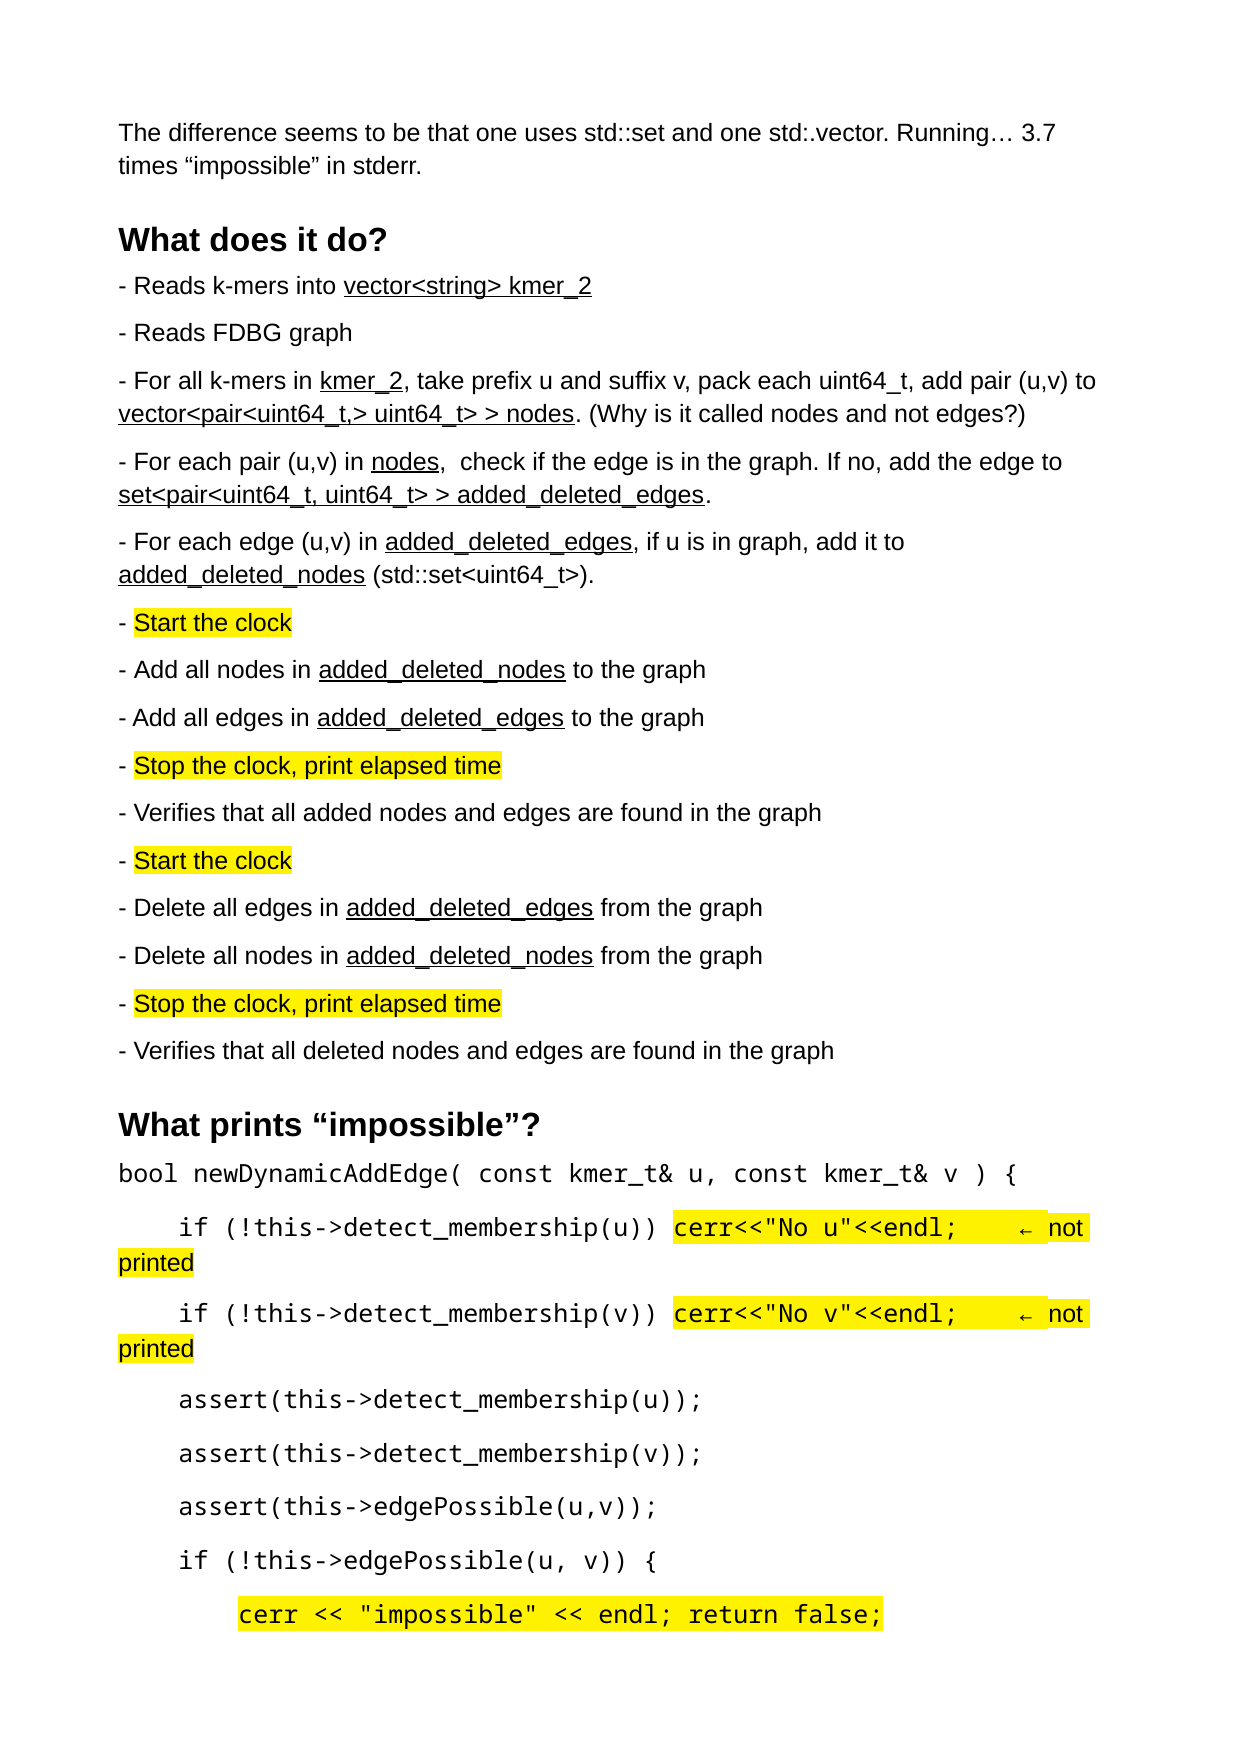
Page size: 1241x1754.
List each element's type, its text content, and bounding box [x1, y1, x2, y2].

text bool newDynamicAddEdge( const kmer_t& u, const kmer_t& v ) { [118, 1156, 1122, 1190]
text The difference seems to be that one uses std::set and one std:.vector. Running… 3.7 times “impossible” in stderr. [118, 118, 1122, 180]
text cerr << "impossible" << endl; return false; [118, 1596, 1122, 1631]
text - Verifies that all added nodes and edges are found in the graph [118, 798, 1122, 827]
text - Stop the clock, print elapsed time [118, 751, 1122, 779]
text - For each pair (u,v) in nodes, check if the edge is in the graph. If no, add the edge to set<pair<uint64_t, uint64_t> > added_deleted_edges. [118, 447, 1122, 508]
text - Verifies that all deleted nodes and edges are found in the graph [118, 1036, 1122, 1065]
text - Stop the clock, print elapsed time [118, 989, 1122, 1017]
text assert(this->detect_membership(u)); [118, 1381, 1122, 1416]
text - Start the clock [118, 608, 1122, 637]
text assert(this->detect_membership(v)); [118, 1435, 1122, 1469]
subtitle What does it do? [118, 219, 1122, 258]
text if (!this->edgePossible(u, v)) { [118, 1543, 1122, 1577]
text - For all k-mers in kmer_2, take prefix u and suffix v, pack each uint64_t, add pair (u,v) to vector<pair<uint64_t,> uint64_t> > nodes. (Why is it called nodes and not edges?) [118, 366, 1122, 428]
text - Add all nodes in added_deleted_nodes to the graph [118, 655, 1122, 684]
text - Delete all nodes in added_deleted_nodes from the graph [118, 941, 1122, 970]
text - Reads k-mers into vector<string> kmer_2 [118, 271, 1122, 299]
text if (!this->detect_membership(v)) cerr<<"No v"<<endl; ← not printed [118, 1296, 1122, 1363]
text - Reads FDBG graph [118, 318, 1122, 347]
text - For each edge (u,v) in added_deleted_edges, if u is in graph, add it to added_deleted_nodes (std::set<uint64_t>). [118, 527, 1122, 589]
text - Add all edges in added_deleted_edges to the graph [118, 703, 1122, 732]
subtitle What prints “impossible”? [118, 1105, 1122, 1143]
text if (!this->detect_membership(u)) cerr<<"No u"<<endl; ← not printed [118, 1209, 1122, 1277]
text - Start the clock [118, 846, 1122, 874]
text - Delete all edges in added_deleted_edges from the graph [118, 893, 1122, 922]
text assert(this->edgePossible(u,v)); [118, 1489, 1122, 1523]
